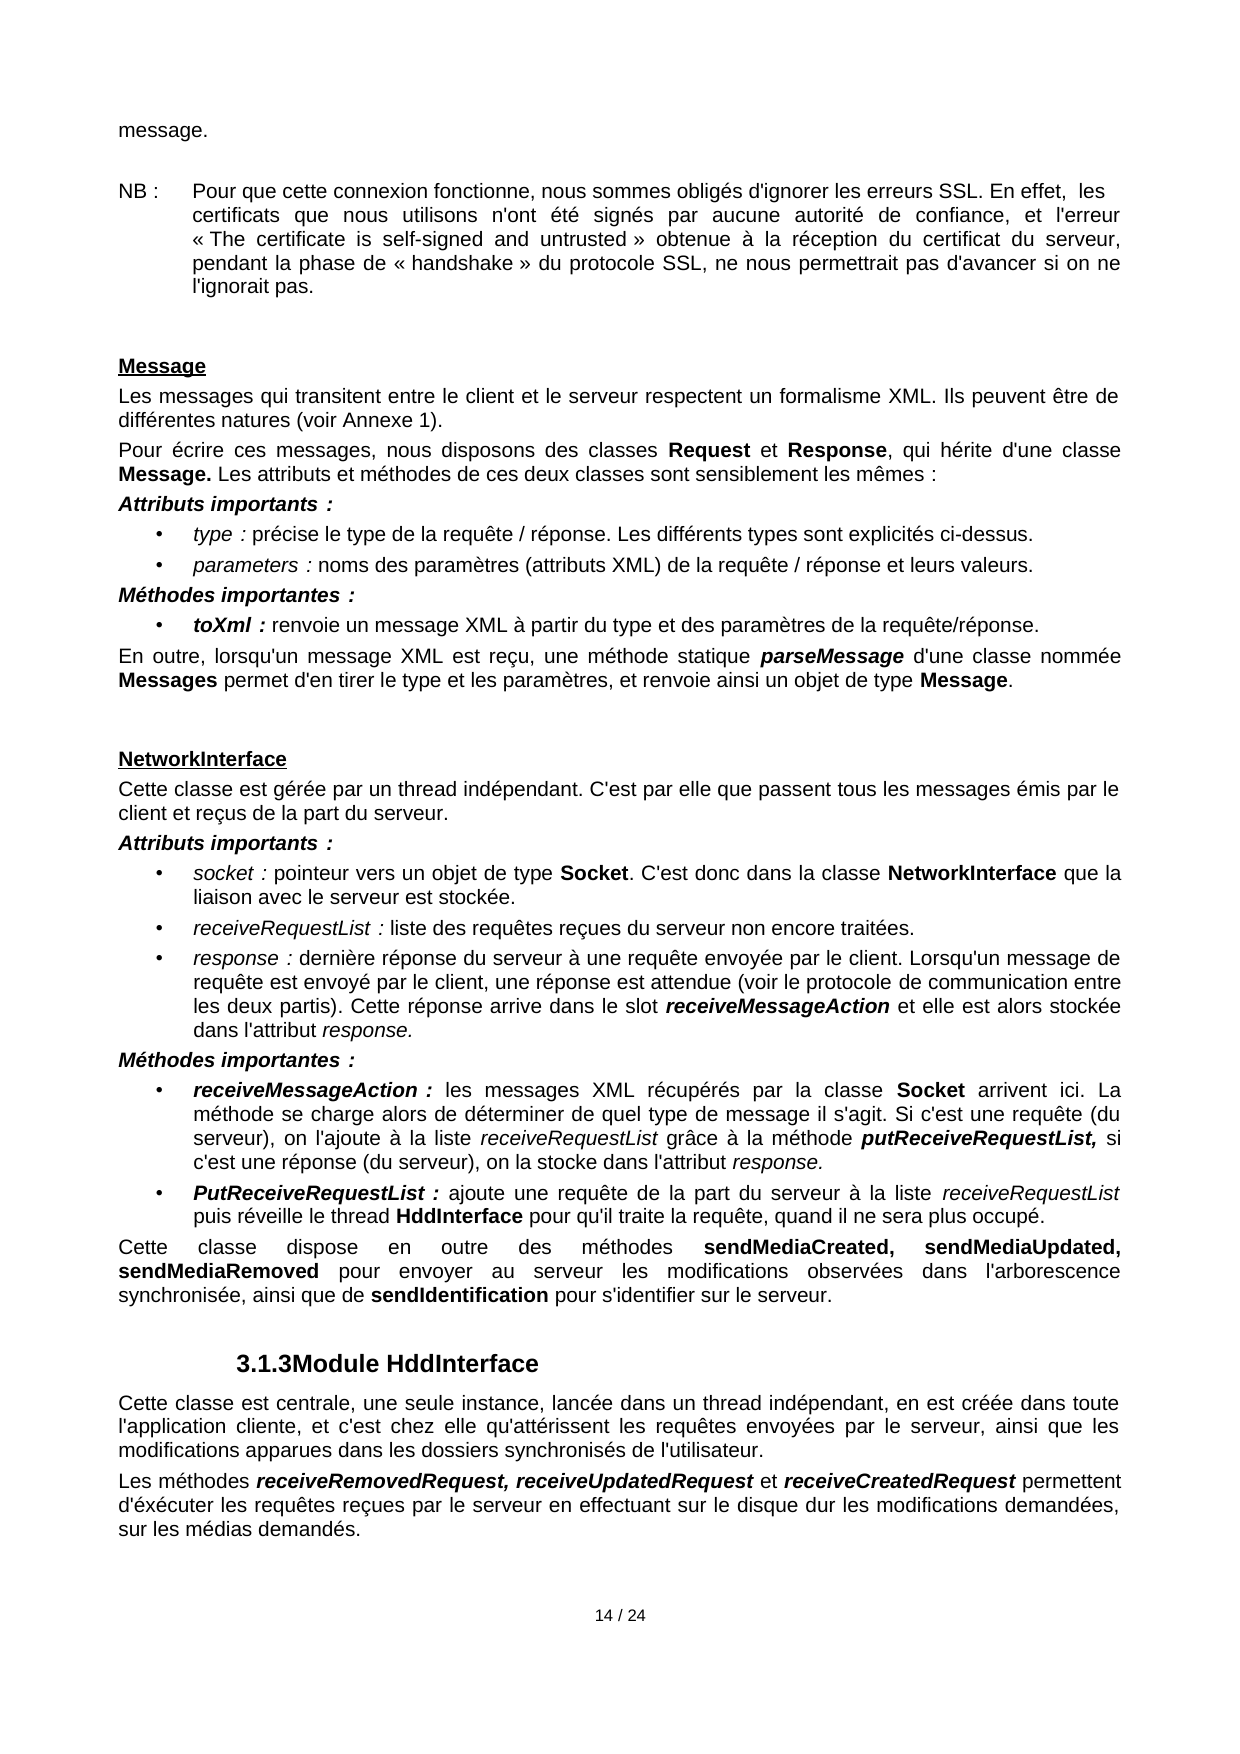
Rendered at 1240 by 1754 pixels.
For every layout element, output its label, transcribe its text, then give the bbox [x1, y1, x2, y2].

text Attributs importants : [118, 492, 1121, 516]
list socket : pointeur vers un objet de type Socket. C'est donc dans la classe NetworkInterface que la liaison avec le serveur est stockée. [156, 861, 1121, 909]
text Les méthodes receiveRemovedRequest, receiveUpdatedRequest et receiveCreatedRequest permettent d'éxécuter les requêtes reçues par le serveur en effectuant sur le disque dur les modifications demandées, sur les médias demandés. [118, 1468, 1121, 1540]
list response : dernière réponse du serveur à une requête envoyée par le client. Lorsqu'un message de requête est envoyé par le client, une réponse est attendue (voir le protocole de communication entre les deux partis). Cette réponse arrive dans le slot receiveMessageAction et elle est alors stockée dans l'attribut response. [156, 946, 1121, 1042]
list toXml : renvoie un message XML à partir du type et des paramètres de la requête/réponse. [156, 613, 1121, 637]
text message. [118, 118, 1121, 142]
list PutReceiveRequestList : ajoute une requête de la part du serveur à la liste receiveRequestList puis réveille le thread HddInterface pour qu'il traite la requête, quand il ne sera plus occupé. [156, 1180, 1121, 1228]
subtitle Module HddInterface [236, 1349, 1121, 1378]
text Cette classe est centrale, une seule instance, lancée dans un thread indépendant, en est créée dans toute l'application cliente, et c'est chez elle qu'attérissent les requêtes envoyées par le serveur, ainsi que les modifications apparues dans les dossiers synchronisés de l'utilisateur. [118, 1390, 1121, 1462]
text Les messages qui transitent entre le client et le serveur respectent un formalisme XML. Ils peuvent être de différentes natures (voir Annexe 1). [118, 384, 1121, 432]
text En outre, lorsqu'un message XML est reçu, une méthode statique parseMessage d'une classe nommée Messages permet d'en tirer le type et les paramètres, et renvoie ainsi un objet de type Message. [118, 643, 1121, 691]
list parameters : noms des paramètres (attributs XML) de la requête / réponse et leurs valeurs. [156, 553, 1121, 577]
subtitle NetworkInterface [118, 747, 1121, 771]
list receiveRequestList : liste des requêtes reçues du serveur non encore traitées. [156, 915, 1121, 939]
text Attributs importants : [118, 831, 1121, 855]
text Méthodes importantes : [118, 1048, 1121, 1072]
text NB : Pour que cette connexion fonctionne, nous sommes obligés d'ignorer les erreurs SSL. En effet, les certificats que nous utilisons n'ont été signés par aucune autorité de confiance, et l'erreur « The certificate is self-signed and untrusted » obtenue à la réception du certificat du serveur, pendant la phase de « handshake » du protocole SSL, ne nous permettrait pas d'avancer si on ne l'ignorait pas. [118, 178, 1121, 298]
text Pour écrire ces messages, nous disposons des classes Request et Response, qui hérite d'une classe Message. Les attributs et méthodes de ces deux classes sont sensiblement les mêmes : [118, 438, 1121, 486]
subtitle Message [118, 353, 1121, 377]
text Cette classe est gérée par un thread indépendant. C'est par elle que passent tous les messages émis par le client et reçus de la part du serveur. [118, 777, 1121, 825]
list receiveMessageAction : les messages XML récupérés par la classe Socket arrivent ici. La méthode se charge alors de déterminer de quel type de message il s'agit. Si c'est une requête (du serveur), on l'ajoute à la liste receiveRequestList grâce à la méthode putReceiveRequestList, si c'est une réponse (du serveur), on la stocke dans l'attribut response. [156, 1078, 1121, 1174]
text Cette classe dispose en outre des méthodes sendMediaCreated, sendMediaUpdated, sendMediaRemoved pour envoyer au serveur les modifications observées dans l'arborescence synchronisée, ainsi que de sendIdentification pour s'identifier sur le serveur. [118, 1234, 1121, 1306]
list type : précise le type de la requête / réponse. Les différents types sont explicités ci-dessus. [156, 522, 1121, 546]
text Méthodes importantes : [118, 583, 1121, 607]
